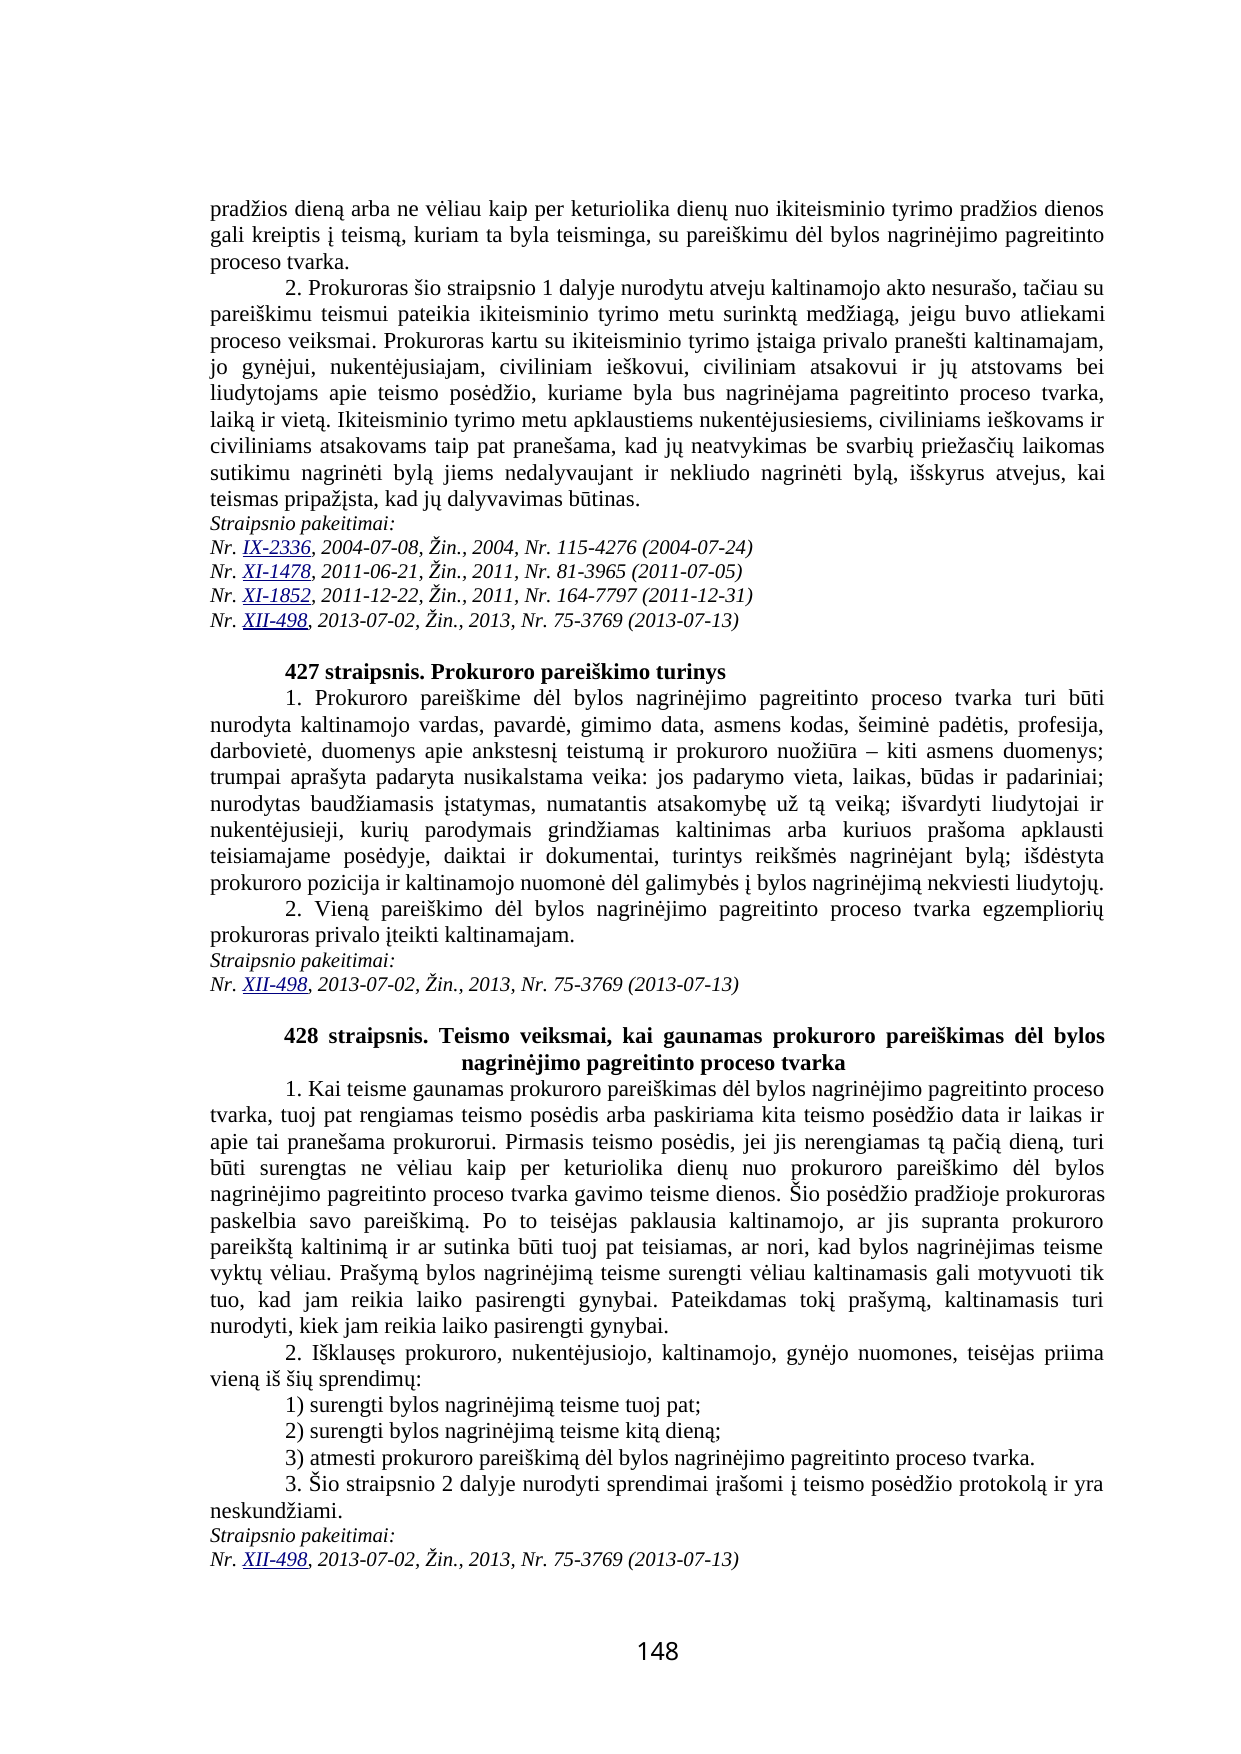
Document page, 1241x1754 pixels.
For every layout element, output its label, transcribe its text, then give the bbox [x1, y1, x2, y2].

text Nr. XII-498, 2013-07-02, Žin., 2013, Nr. 75-3769 (2013-07-13) [210, 607, 1106, 632]
text Nr. XI-1852, 2011-12-22, Žin., 2011, Nr. 164-7797 (2011-12-31) [210, 583, 1106, 607]
text 2) surengti bylos nagrinėjimą teisme kitą dieną; [210, 1418, 1106, 1444]
text 3) atmesti prokuroro pareiškimą dėl bylos nagrinėjimo pagreitinto proceso tvarka. [210, 1444, 1106, 1470]
text Straipsnio pakeitimai: [210, 1523, 1106, 1547]
text Nr. XI-1478, 2011-06-21, Žin., 2011, Nr. 81-3965 (2011-07-05) [210, 559, 1106, 583]
text 427 straipsnis. Prokuroro pareiškimo turinys [210, 658, 1106, 684]
text Nr. XII-498, 2013-07-02, Žin., 2013, Nr. 75-3769 (2013-07-13) [210, 972, 1106, 996]
text 2. Išklausęs prokuroro, nukentėjusiojo, kaltinamojo, gynėjo nuomones, teisėjas priima vieną iš šių sprendimų: [210, 1338, 1106, 1391]
text 428 straipsnis. Teismo veiksmai, kai gaunamas prokuroro pareiškimas dėl bylos nagrinėjimo pagreitinto proceso tvarka [284, 1022, 1106, 1075]
text 1. Kai teisme gaunamas prokuroro pareiškimas dėl bylos nagrinėjimo pagreitinto proceso tvarka, tuoj pat rengiamas teismo posėdis arba paskiriama kita teismo posėdžio data ir laikas ir apie tai pranešama prokurorui. Pirmasis teismo posėdis, jei jis nerengiamas tą pačią dieną, turi būti surengtas ne vėliau kaip per keturiolika dienų nuo prokuroro pareiškimo dėl bylos nagrinėjimo pagreitinto proceso tvarka gavimo teisme dienos. Šio posėdžio pradžioje prokuroras paskelbia savo pareiškimą. Po to teisėjas paklausia kaltinamojo, ar jis supranta prokuroro pareikštą kaltinimą ir ar sutinka būti tuoj pat teisiamas, ar nori, kad bylos nagrinėjimas teisme vyktų vėliau. Prašymą bylos nagrinėjimą teisme surengti vėliau kaltinamasis gali motyvuoti tik tuo, kad jam reikia laiko pasirengti gynybai. Pateikdamas tokį prašymą, kaltinamasis turi nurodyti, kiek jam reikia laiko pasirengti gynybai. [210, 1075, 1106, 1338]
text Straipsnio pakeitimai: [210, 511, 1106, 535]
text pradžios dieną arba ne vėliau kaip per keturiolika dienų nuo ikiteisminio tyrimo pradžios dienos gali kreiptis į teismą, kuriam ta byla teisminga, su pareiškimu dėl bylos nagrinėjimo pagreitinto proceso tvarka. [210, 195, 1106, 274]
text Nr. IX-2336, 2004-07-08, Žin., 2004, Nr. 115-4276 (2004-07-24) [210, 535, 1106, 559]
text Nr. XII-498, 2013-07-02, Žin., 2013, Nr. 75-3769 (2013-07-13) [210, 1547, 1106, 1571]
text 3. Šio straipsnio 2 dalyje nurodyti sprendimai įrašomi į teismo posėdžio protokolą ir yra neskundžiami. [210, 1470, 1106, 1523]
text 1. Prokuroro pareiškime dėl bylos nagrinėjimo pagreitinto proceso tvarka turi būti nurodyta kaltinamojo vardas, pavardė, gimimo data, asmens kodas, šeiminė padėtis, profesija, darbovietė, duomenys apie ankstesnį teistumą ir prokuroro nuožiūra – kiti asmens duomenys; trumpai aprašyta padaryta nusikalstama veika: jos padarymo vieta, laikas, būdas ir padariniai; nurodytas baudžiamasis įstatymas, numatantis atsakomybę už tą veiką; išvardyti liudytojai ir nukentėjusieji, kurių parodymais grindžiamas kaltinimas arba kuriuos prašoma apklausti teisiamajame posėdyje, daiktai ir dokumentai, turintys reikšmės nagrinėjant bylą; išdėstyta prokuroro pozicija ir kaltinamojo nuomonė dėl galimybės į bylos nagrinėjimą nekviesti liudytojų. [210, 684, 1106, 895]
text 2. Vieną pareiškimo dėl bylos nagrinėjimo pagreitinto proceso tvarka egzempliorių prokuroras privalo įteikti kaltinamajam. [210, 895, 1106, 948]
text 2. Prokuroras šio straipsnio 1 dalyje nurodytu atveju kaltinamojo akto nesurašo, tačiau su pareiškimu teismui pateikia ikiteisminio tyrimo metu surinktą medžiagą, jeigu buvo atliekami proceso veiksmai. Prokuroras kartu su ikiteisminio tyrimo įstaiga privalo pranešti kaltinamajam, jo gynėjui, nukentėjusiajam, civiliniam ieškovui, civiliniam atsakovui ir jų atstovams bei liudytojams apie teismo posėdžio, kuriame byla bus nagrinėjama pagreitinto proceso tvarka, laiką ir vietą. Ikiteisminio tyrimo metu apklaustiems nukentėjusiesiems, civiliniams ieškovams ir civiliniams atsakovams taip pat pranešama, kad jų neatvykimas be svarbių priežasčių laikomas sutikimu nagrinėti bylą jiems nedalyvaujant ir nekliudo nagrinėti bylą, išskyrus atvejus, kai teismas pripažįsta, kad jų dalyvavimas būtinas. [210, 274, 1106, 511]
text Straipsnio pakeitimai: [210, 948, 1106, 972]
text 1) surengti bylos nagrinėjimą teisme tuoj pat; [210, 1391, 1106, 1418]
